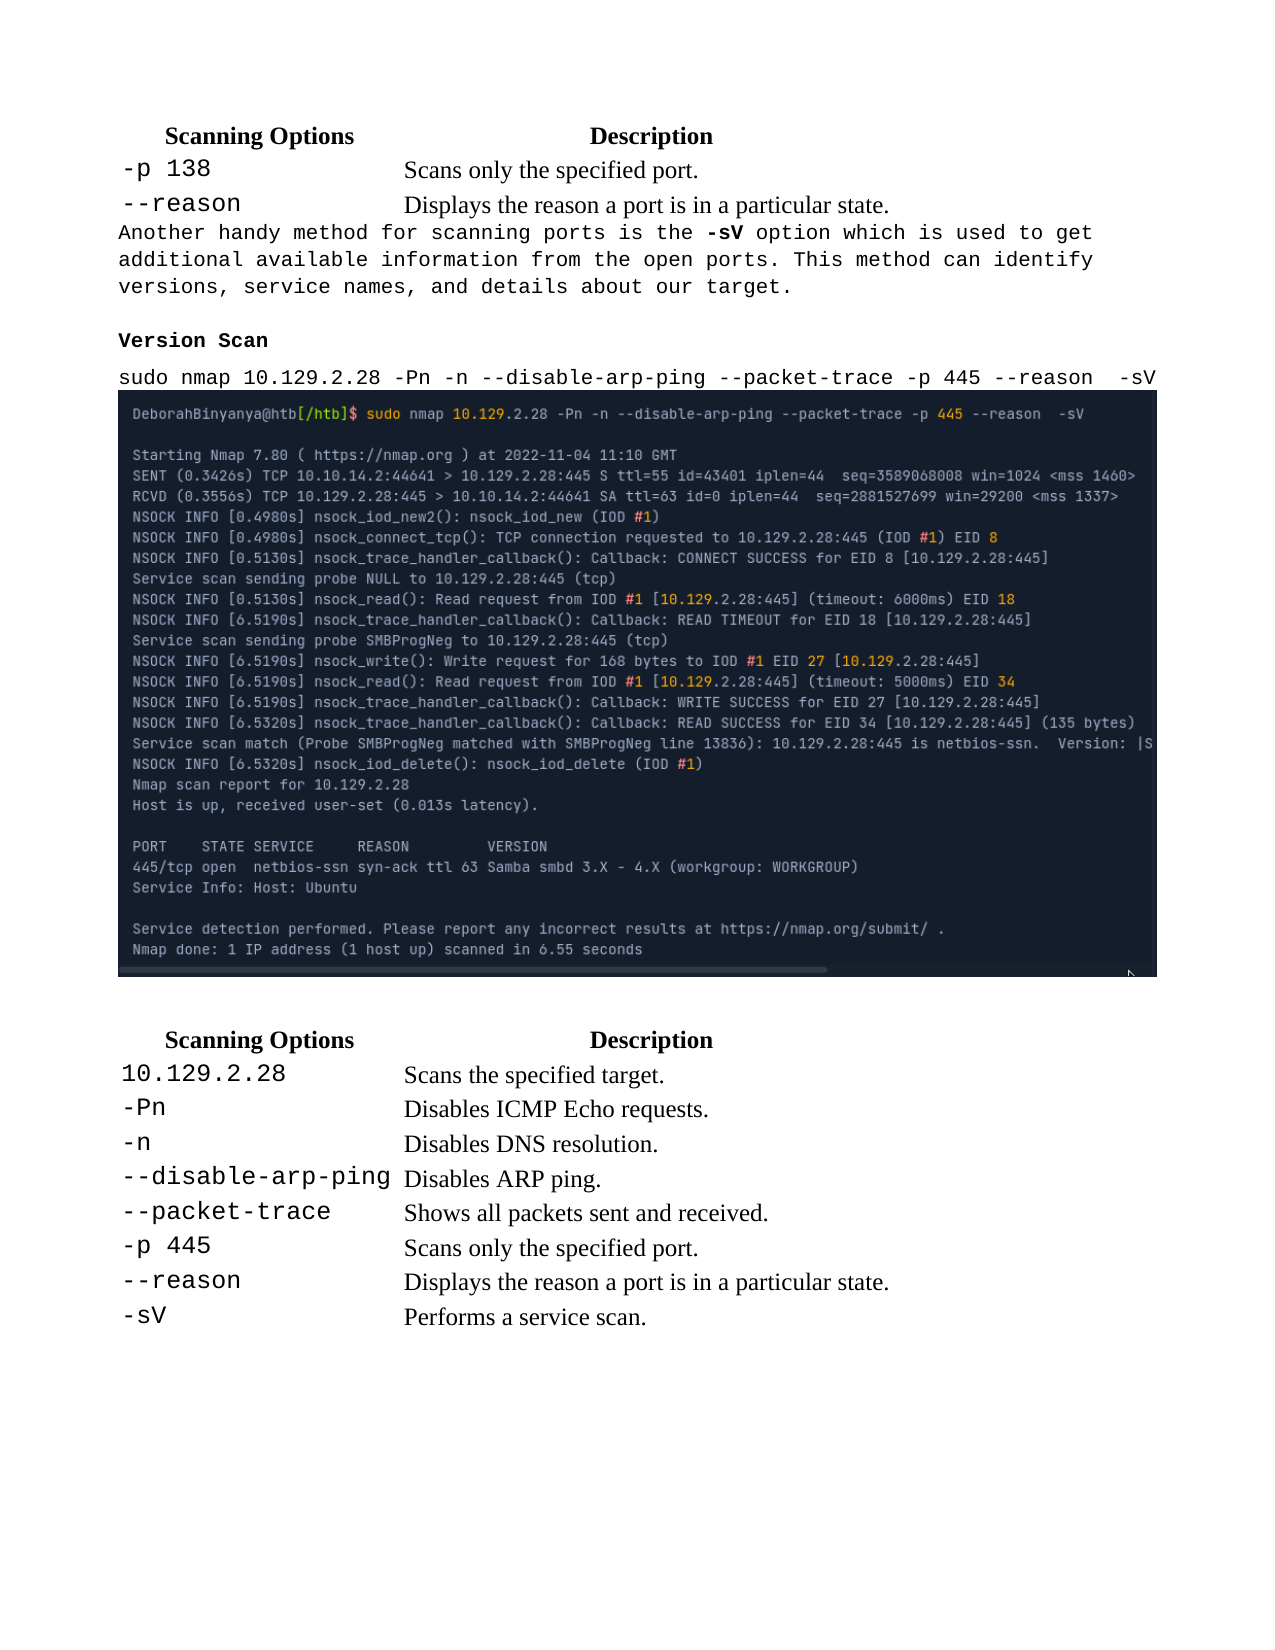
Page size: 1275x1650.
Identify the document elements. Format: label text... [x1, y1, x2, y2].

table_cell -Pn [118, 1092, 401, 1126]
table_cell Scans only the specified port. [401, 1230, 902, 1264]
text sudo nmap 10.129.2.28 -Pn -n --disable-arp-ping --packet-trace -p 445 --reason -sV [118, 367, 1157, 390]
subtitle Version Scan [118, 331, 1157, 354]
table_cell --reason [118, 1265, 401, 1299]
table_cell Disables ICMP Echo requests. [401, 1092, 902, 1126]
table_cell -sV [118, 1299, 401, 1334]
text Another handy method for scanning ports is the -sV option which is used to get additional available information from the open ports. This method can identify versions, service names, and details about our target. [118, 222, 1157, 300]
table_header Scanning Options [118, 118, 401, 153]
table_cell -p 138 [118, 153, 401, 187]
table_cell --reason [118, 187, 401, 222]
table_cell Disables ARP ping. [401, 1161, 902, 1195]
picture [118, 390, 1157, 977]
table_cell Displays the reason a port is in a particular state. [401, 187, 902, 222]
table_cell --packet-trace [118, 1195, 401, 1230]
table_cell 10.129.2.28 [118, 1057, 401, 1092]
table_cell Scans only the specified port. [401, 153, 902, 187]
table_cell Performs a service scan. [401, 1299, 902, 1334]
table_cell Displays the reason a port is in a particular state. [401, 1265, 902, 1299]
table_cell Shows all packets sent and received. [401, 1195, 902, 1230]
table_header Description [401, 118, 902, 153]
table_cell --disable-arp-ping [118, 1161, 401, 1195]
table_cell -p 445 [118, 1230, 401, 1264]
table_header Scanning Options [118, 1023, 401, 1057]
table_cell -n [118, 1126, 401, 1161]
table_header Description [401, 1023, 902, 1057]
table_cell Scans the specified target. [401, 1057, 902, 1092]
table_cell Disables DNS resolution. [401, 1126, 902, 1161]
